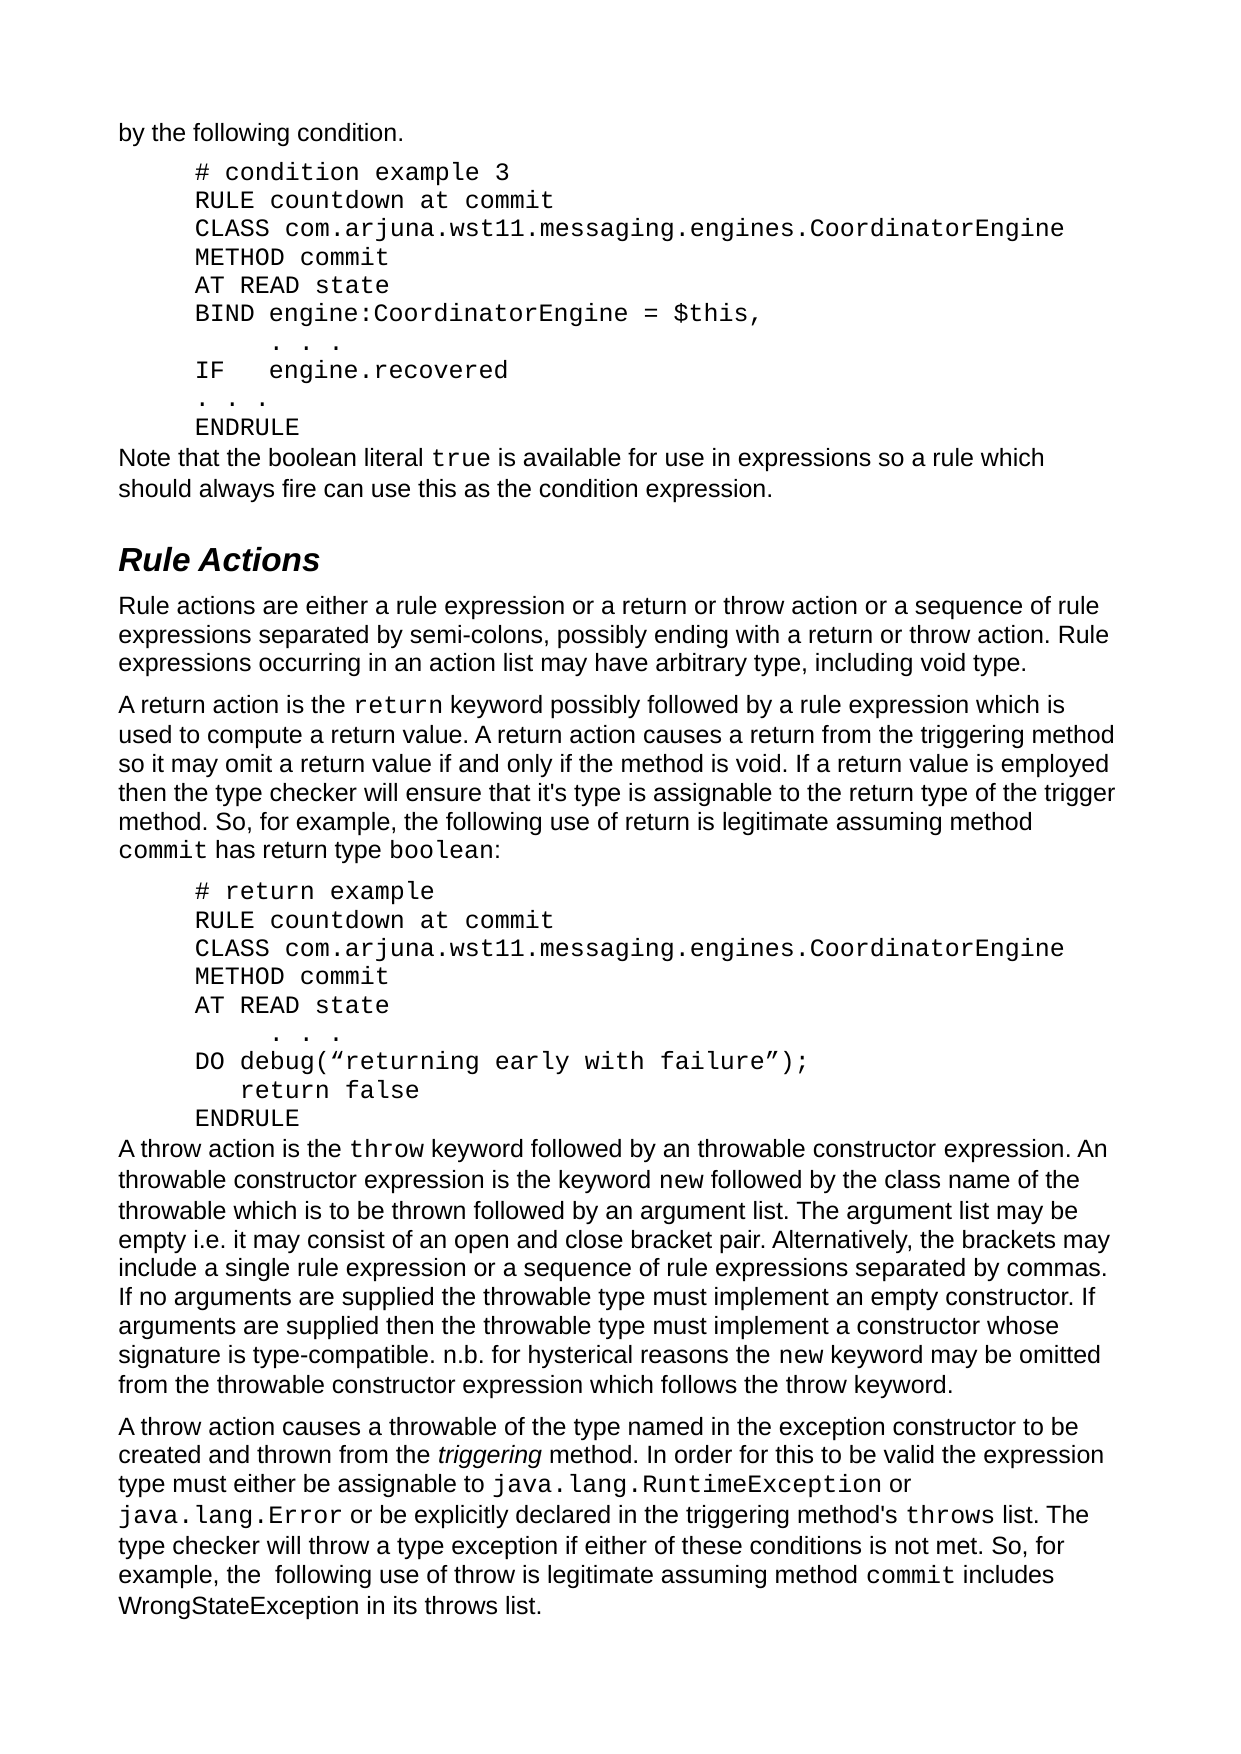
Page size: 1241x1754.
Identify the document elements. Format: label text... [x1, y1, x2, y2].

text A throw action is the throw keyword followed by an throwable constructor expression. An throwable constructor expression is the keyword new followed by the class name of the throwable which is to be thrown followed by an argument list. The argument list may be empty i.e. it may consist of an open and close bracket pair. Alternatively, the brackets may include a single rule expression or a sequence of rule expressions separated by commas. If no arguments are supplied the throwable type must implement an empty constructor. If arguments are supplied then the throwable type must implement a constructor whose signature is type-compatible. n.b. for hysterical reasons the new keyword may be omitted from the throwable constructor expression which follows the throw keyword. [118, 1134, 1122, 1399]
text Rule actions are either a rule expression or a return or throw action or a sequence of rule expressions separated by semi-colons, possibly ending with a return or throw action. Rule expressions occurring in an action list may have arbitrary type, including void type. [118, 591, 1122, 677]
subtitle Rule Actions [118, 540, 1122, 578]
text # condition example 3 RULE countdown at commit CLASS com.arjuna.wst11.messaging.engines.CoordinatorEngine METHOD commit AT READ state BIND engine:CoordinatorEngine = $this, . . . IF engine.recovered . . . ENDRULE [194, 159, 1122, 443]
text A return action is the return keyword possibly followed by a rule expression which is used to compute a return value. A return action causes a return from the triggering method so it may omit a return value if and only if the method is void. If a return value is employed then the type checker will ensure that it's type is assignable to the return type of the trigger method. So, for example, the following use of return is legitimate assuming method commit has return type boolean: [118, 689, 1122, 866]
text # return example RULE countdown at commit CLASS com.arjuna.wst11.messaging.engines.CoordinatorEngine METHOD commit AT READ state . . . DO debug(“returning early with failure”); return false ENDRULE [194, 879, 1122, 1134]
text Note that the boolean literal true is available for use in expressions so a rule which should always fire can use this as the condition expression. [118, 443, 1122, 502]
text by the following condition. [118, 118, 1122, 147]
text A throw action causes a throwable of the type named in the exception constructor to be created and thrown from the triggering method. In order for this to be valid the expression type must either be assignable to java.lang.RuntimeException or java.lang.Error or be explicitly declared in the triggering method's throws list. The type checker will throw a type exception if either of these conditions is not met. So, for example, the following use of throw is legitimate assuming method commit includes WrongStateException in its throws list. [118, 1412, 1122, 1619]
